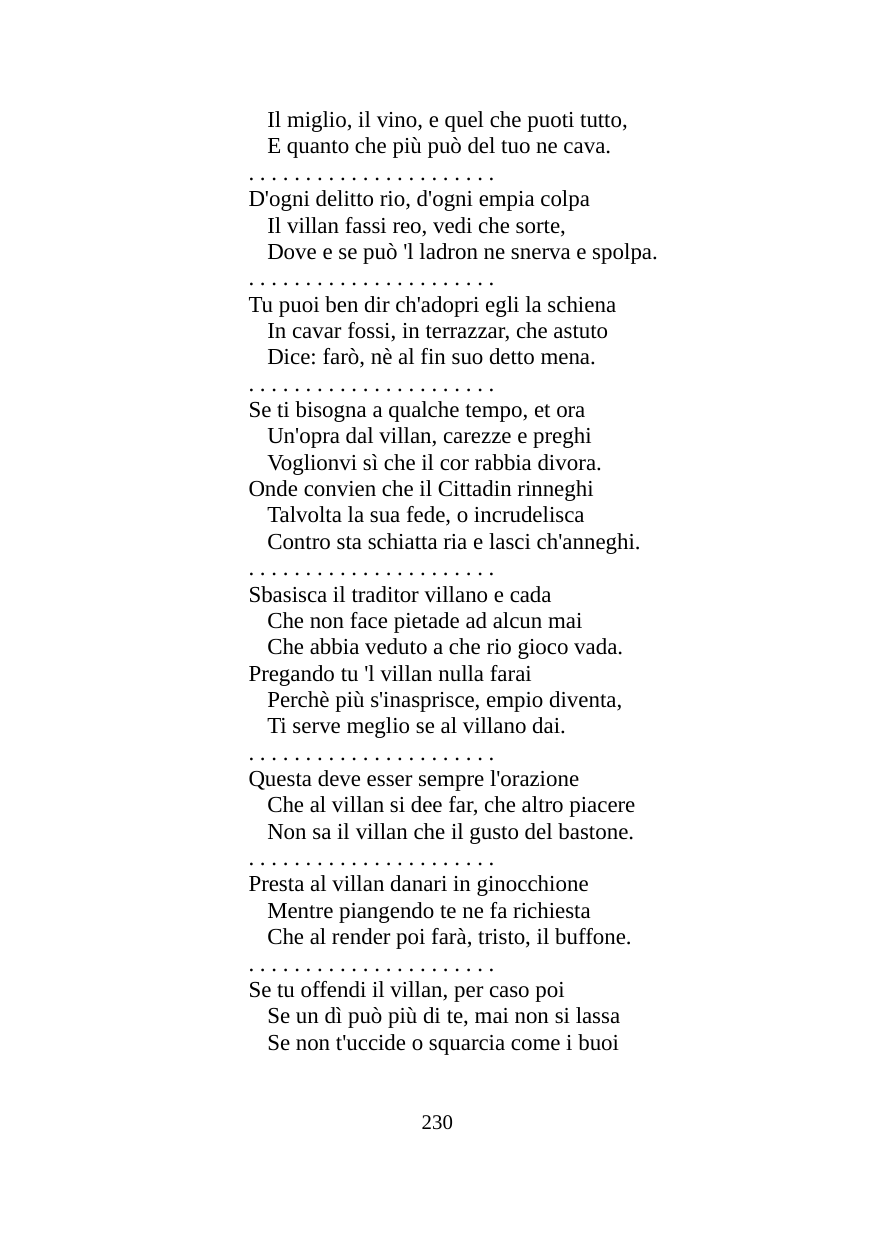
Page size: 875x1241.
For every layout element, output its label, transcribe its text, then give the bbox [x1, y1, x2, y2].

text . . . . . . . . . . . . . . . . . . . . . . [219, 264, 768, 291]
text Perchè più s'inasprisce, empio diventa, [237, 686, 768, 712]
text Pregando tu 'l villan nulla farai [219, 660, 768, 686]
text Dove e se può 'l ladron ne snerva e spolpa. [237, 238, 768, 264]
text . . . . . . . . . . . . . . . . . . . . . . [219, 554, 768, 581]
text . . . . . . . . . . . . . . . . . . . . . . [219, 159, 768, 185]
text Che al render poi farà, tristo, il buffone. [237, 923, 768, 949]
text Onde convien che il Cittadin rinneghi [219, 475, 768, 502]
text . . . . . . . . . . . . . . . . . . . . . . [219, 949, 768, 976]
text Se un dì può più di te, mai non si lassa [237, 1002, 768, 1029]
text Se tu offendi il villan, per caso poi [219, 976, 768, 1002]
text Un'opra dal villan, carezze e preghi [237, 422, 768, 449]
text Che al villan si dee far, che altro piacere [237, 791, 768, 818]
text Voglionvi sì che il cor rabbia divora. [237, 449, 768, 475]
text Dice: farò, nè al fin suo detto mena. [237, 343, 768, 370]
text Che abbia veduto a che rio gioco vada. [237, 633, 768, 660]
text Questa deve esser sempre l'orazione [219, 765, 768, 791]
text Ti serve meglio se al villano dai. [237, 712, 768, 739]
text Il villan fassi reo, vedi che sorte, [237, 212, 768, 238]
text Il miglio, il vino, e quel che puoti tutto, [237, 106, 768, 133]
text Contro sta schiatta ria e lasci ch'anneghi. [237, 528, 768, 554]
text E quanto che più può del tuo ne cava. [237, 133, 768, 159]
text In cavar fossi, in terrazzar, che astuto [237, 317, 768, 343]
text Tu puoi ben dir ch'adopri egli la schiena [219, 291, 768, 317]
text Mentre piangendo te ne fa richiesta [237, 897, 768, 923]
text Presta al villan danari in ginocchione [219, 871, 768, 897]
text Non sa il villan che il gusto del bastone. [237, 818, 768, 844]
text . . . . . . . . . . . . . . . . . . . . . . [219, 844, 768, 871]
text Che non face pietade ad alcun mai [237, 607, 768, 633]
text D'ogni delitto rio, d'ogni empia colpa [219, 185, 768, 212]
text . . . . . . . . . . . . . . . . . . . . . . [219, 370, 768, 396]
text Sbasisca il traditor villano e cada [219, 581, 768, 607]
text Se ti bisogna a qualche tempo, et ora [219, 396, 768, 422]
text Talvolta la sua fede, o incrudelisca [237, 502, 768, 528]
text Se non t'uccide o squarcia come i buoi [237, 1029, 768, 1055]
text . . . . . . . . . . . . . . . . . . . . . . [219, 739, 768, 765]
